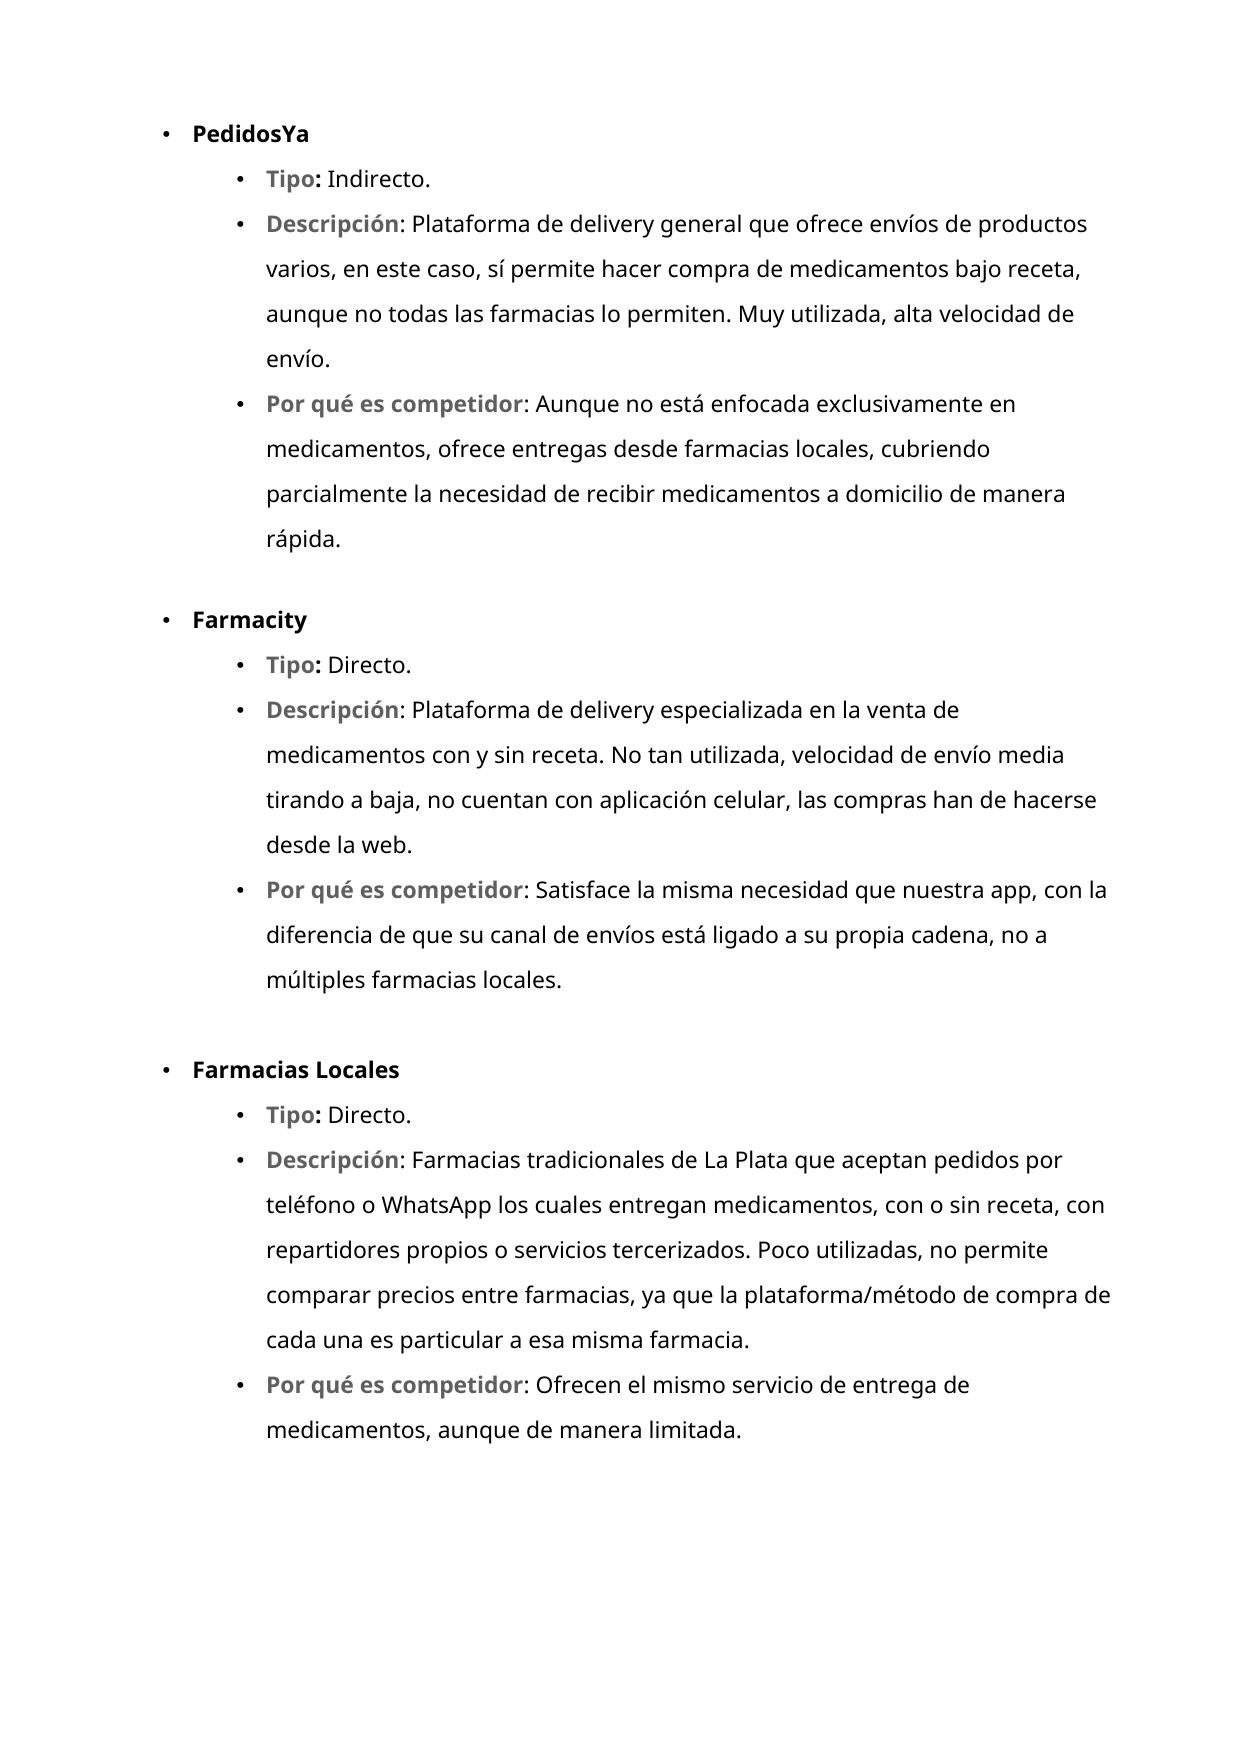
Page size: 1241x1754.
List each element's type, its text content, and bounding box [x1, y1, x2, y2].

list Por qué es competidor: Ofrecen el mismo servicio de entrega de medicamentos, aunque de manera limitada. [236, 1369, 1122, 1445]
list Descripción: Farmacias tradicionales de La Plata que aceptan pedidos por teléfono o WhatsApp los cuales entregan medicamentos, con o sin receta, con repartidores propios o servicios tercerizados. Poco utilizadas, no permite comparar precios entre farmacias, ya que la plataforma/método de compra de cada una es particular a esa misma farmacia. [236, 1144, 1122, 1355]
list Tipo: Directo. [236, 1099, 1122, 1130]
list Por qué es competidor: Aunque no está enfocada exclusivamente en medicamentos, ofrece entregas desde farmacias locales, cubriendo parcialmente la necesidad de recibir medicamentos a domicilio de manera rápida. [236, 388, 1122, 554]
list Tipo: Directo. [236, 649, 1122, 680]
list Farmacias Locales [162, 1054, 1122, 1085]
list Descripción: Plataforma de delivery especializada en la venta de medicamentos con y sin receta. No tan utilizada, velocidad de envío media tirando a baja, no cuentan con aplicación celular, las compras han de hacerse desde la web. [236, 694, 1122, 860]
list PedidosYa [162, 118, 1122, 149]
list Tipo: Indirecto. [236, 163, 1122, 194]
list Descripción: Plataforma de delivery general que ofrece envíos de productos varios, en este caso, sí permite hacer compra de medicamentos bajo receta, aunque no todas las farmacias lo permiten. Muy utilizada, alta velocidad de envío. [236, 208, 1122, 374]
list Por qué es competidor: Satisface la misma necesidad que nuestra app, con la diferencia de que su canal de envíos está ligado a su propia cadena, no a múltiples farmacias locales. [236, 874, 1122, 995]
list Farmacity [162, 604, 1122, 635]
